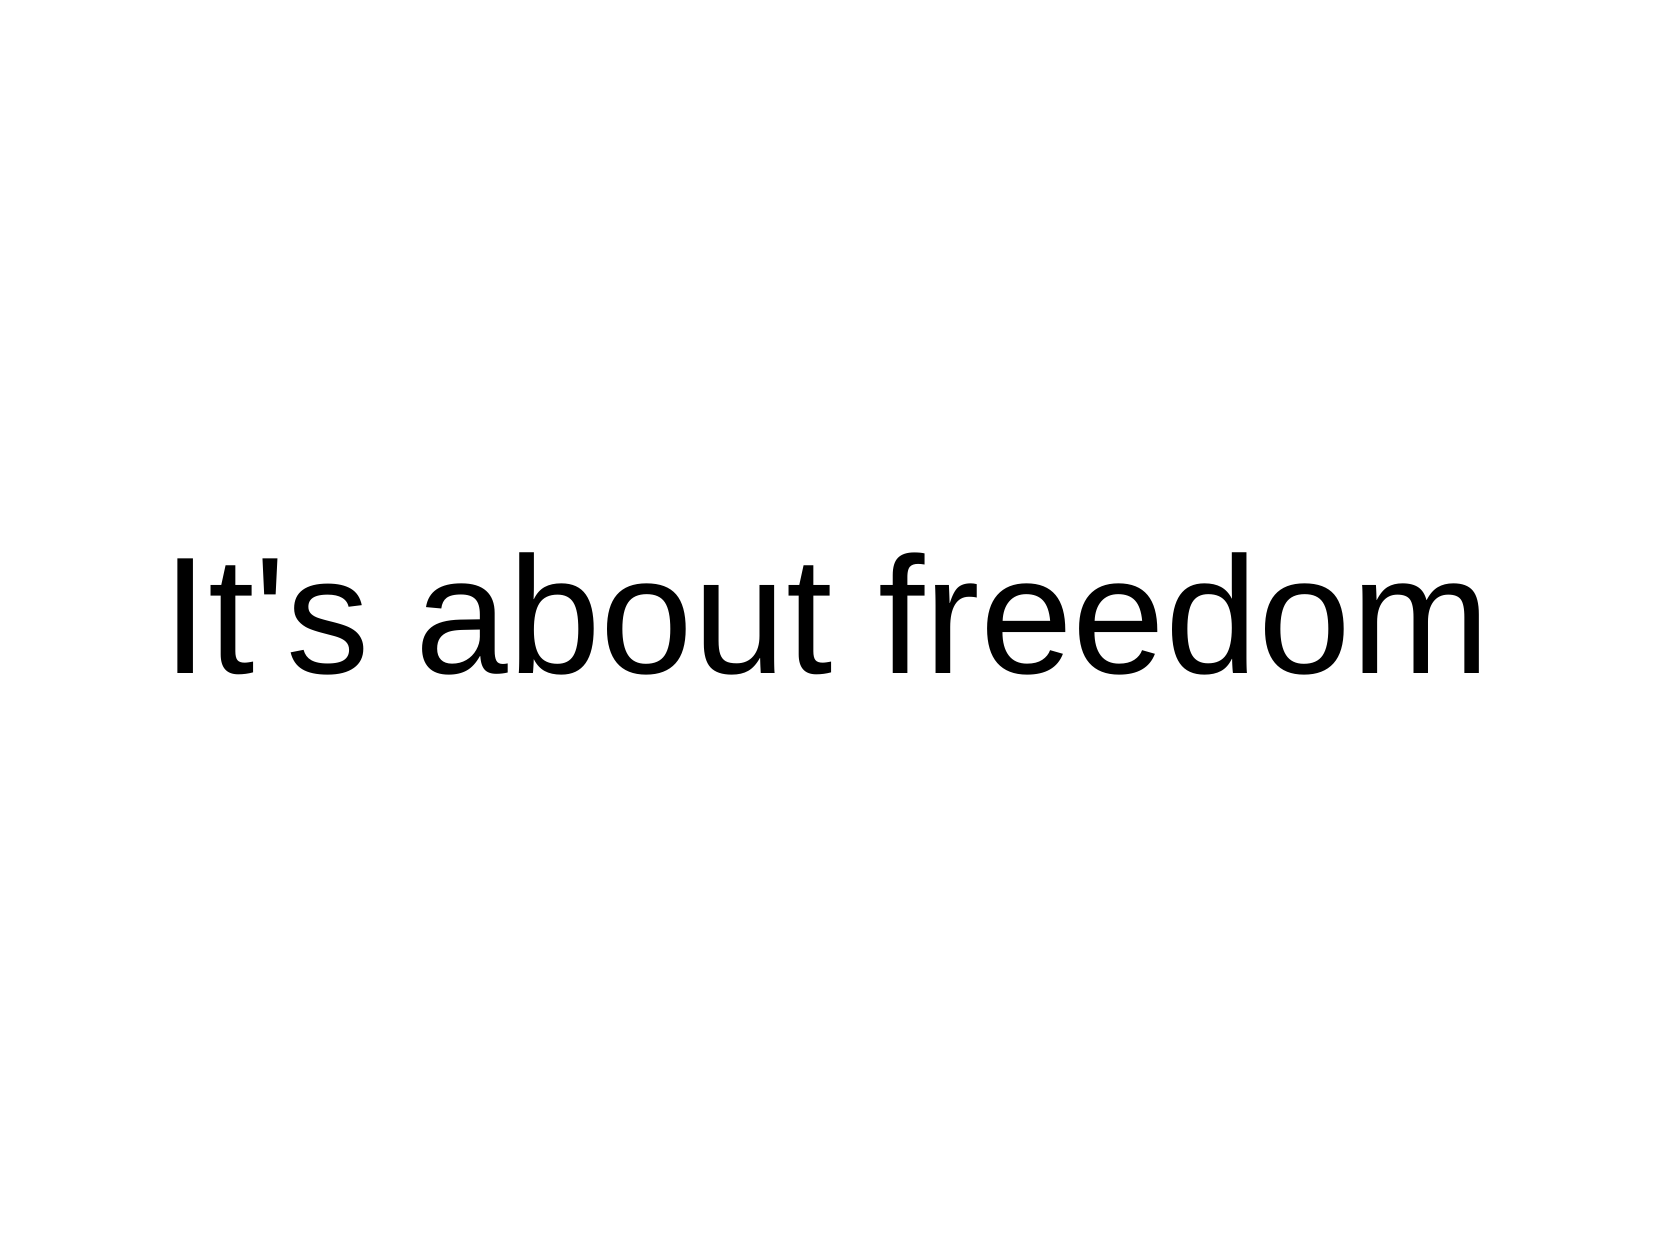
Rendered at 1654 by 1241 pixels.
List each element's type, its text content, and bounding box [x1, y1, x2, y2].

title It's about freedom [82, 56, 1571, 1174]
